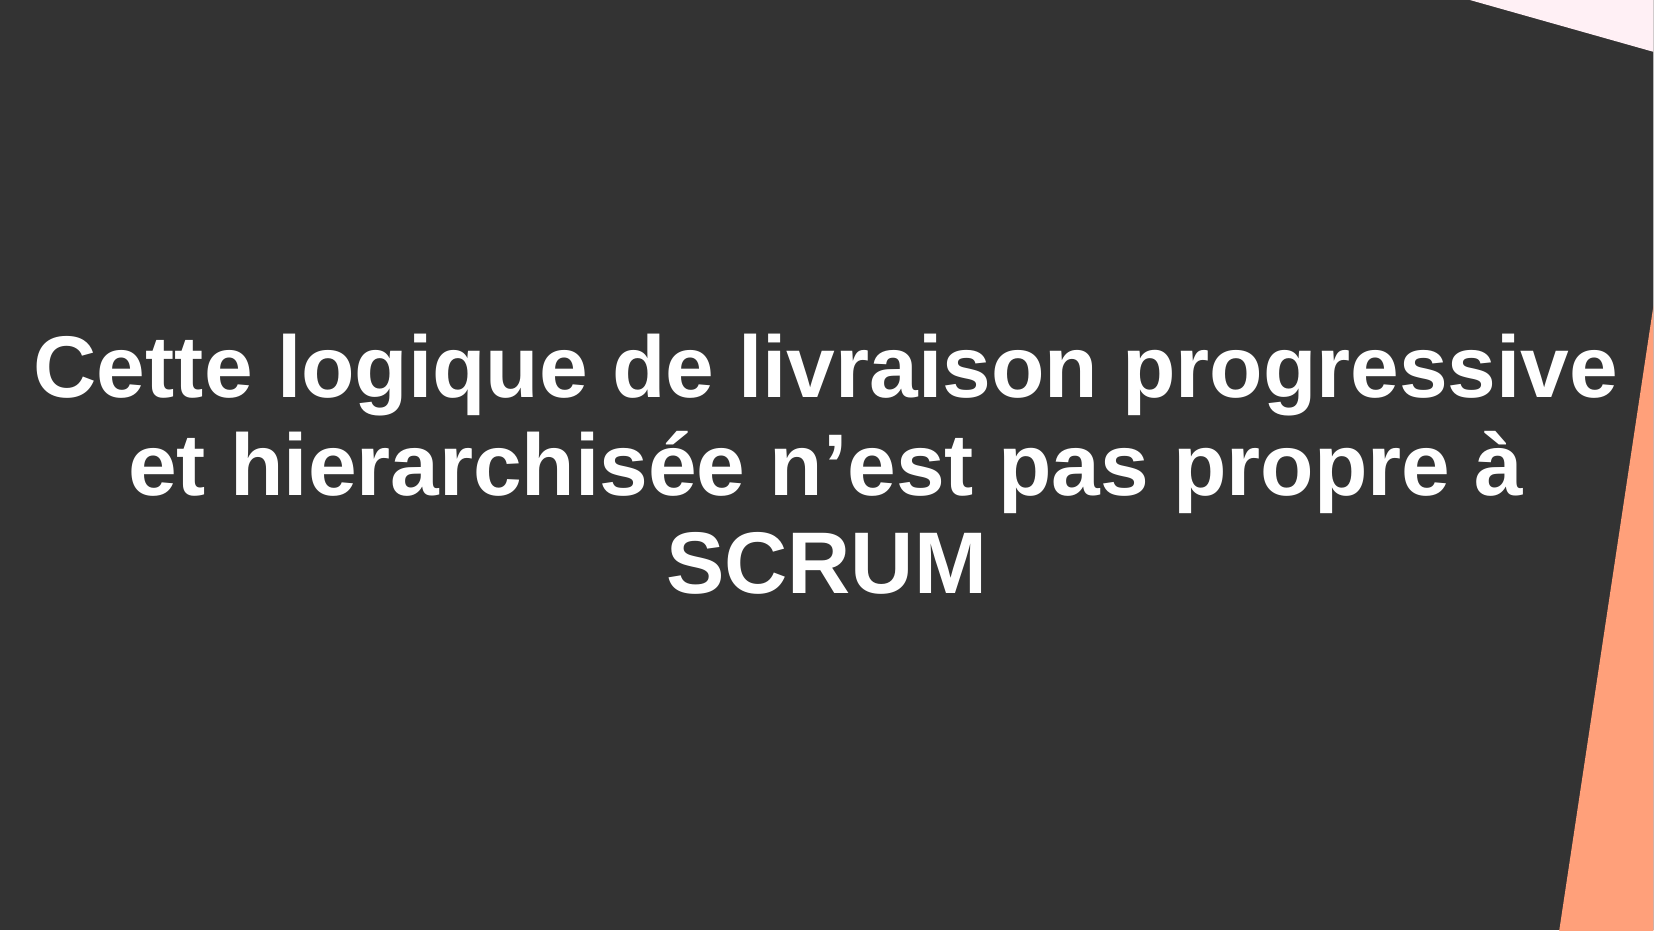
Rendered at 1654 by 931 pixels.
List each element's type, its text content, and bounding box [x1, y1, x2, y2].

title Cette logique de livraison progressive et hierarchisée n’est pas propre à SCRUM [31, 318, 1622, 612]
text_box [1469, 0, 1654, 52]
text_box [1559, 301, 1654, 931]
